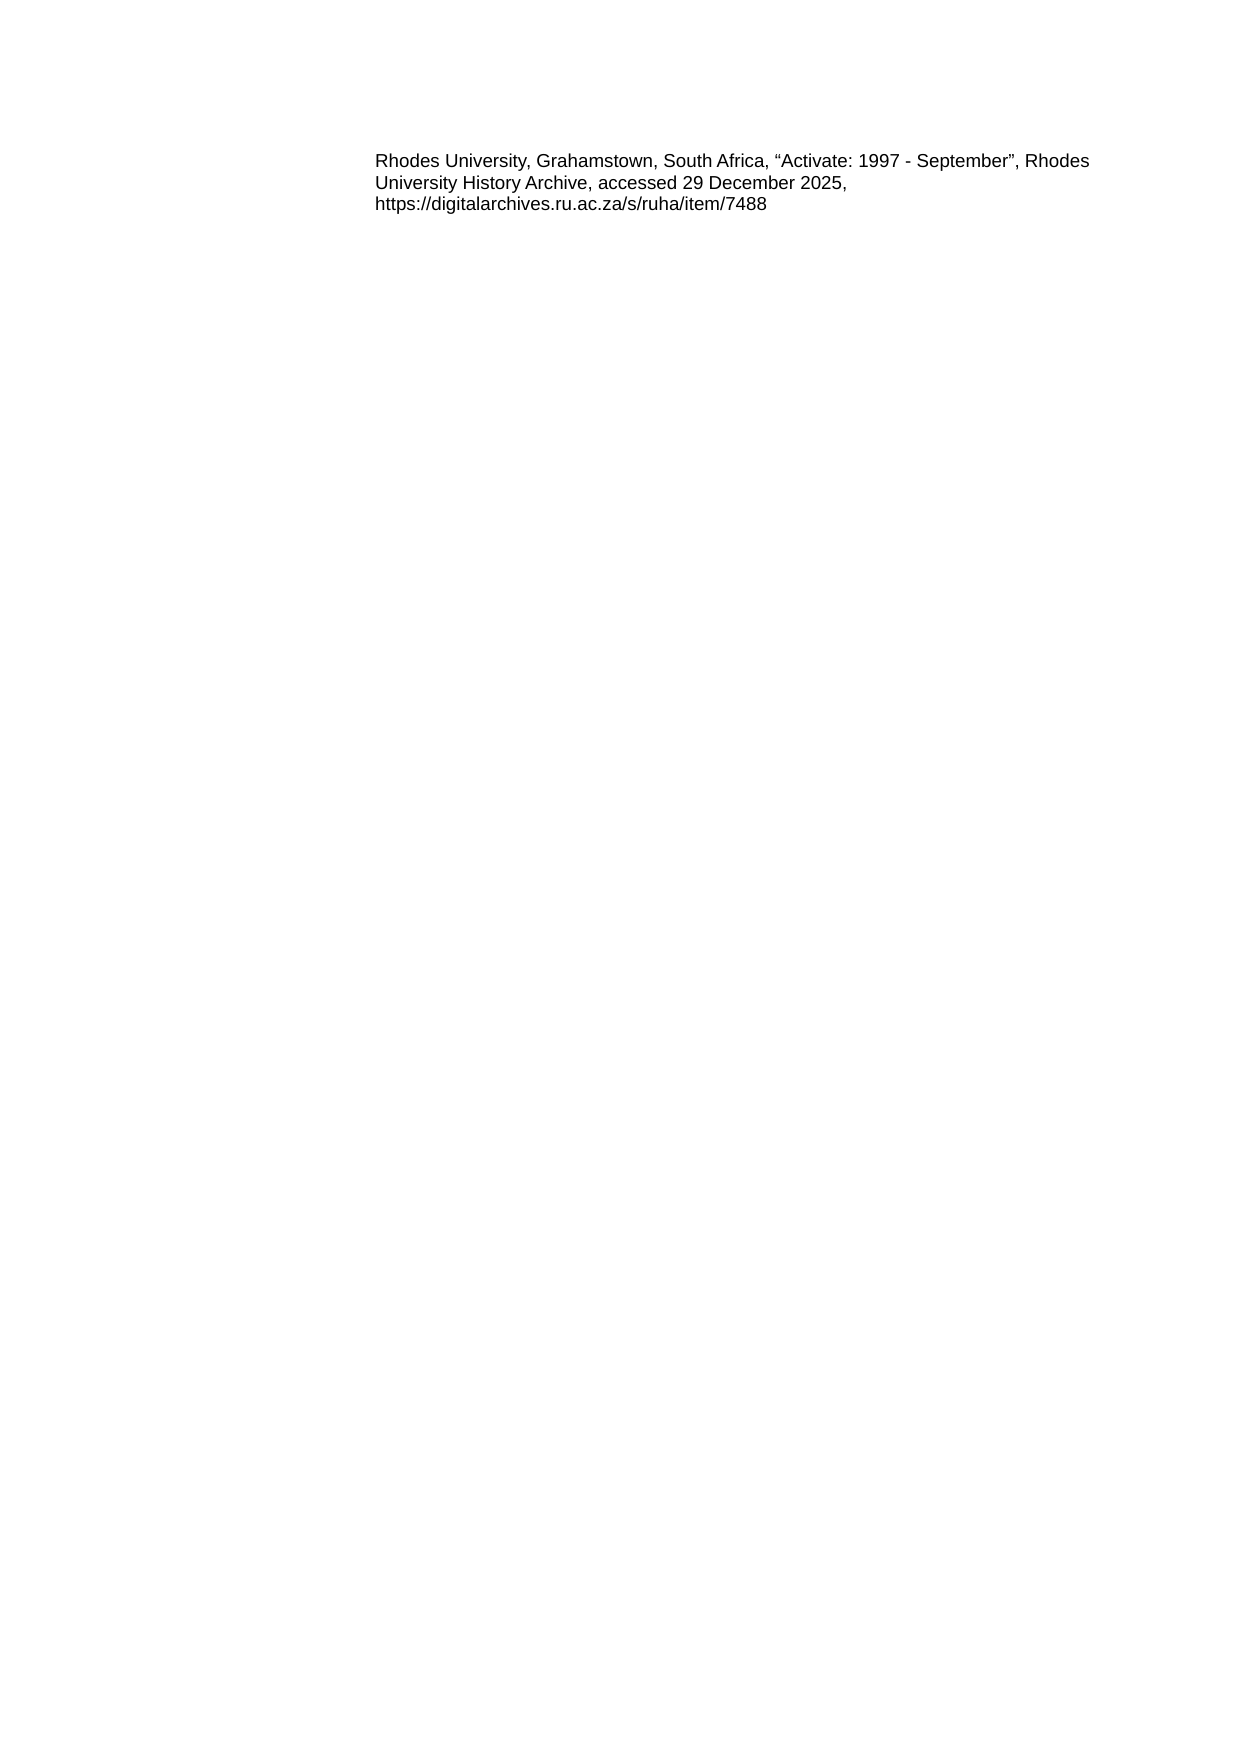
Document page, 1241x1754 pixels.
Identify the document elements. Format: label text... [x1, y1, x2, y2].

text Rhodes University, Grahamstown, South Africa, “Activate: 1997 - September”, Rhodes University History Archive, accessed 29 December 2025, https://digitalarchives.ru.ac.za/s/ruha/item/7488 [375, 150, 1090, 215]
